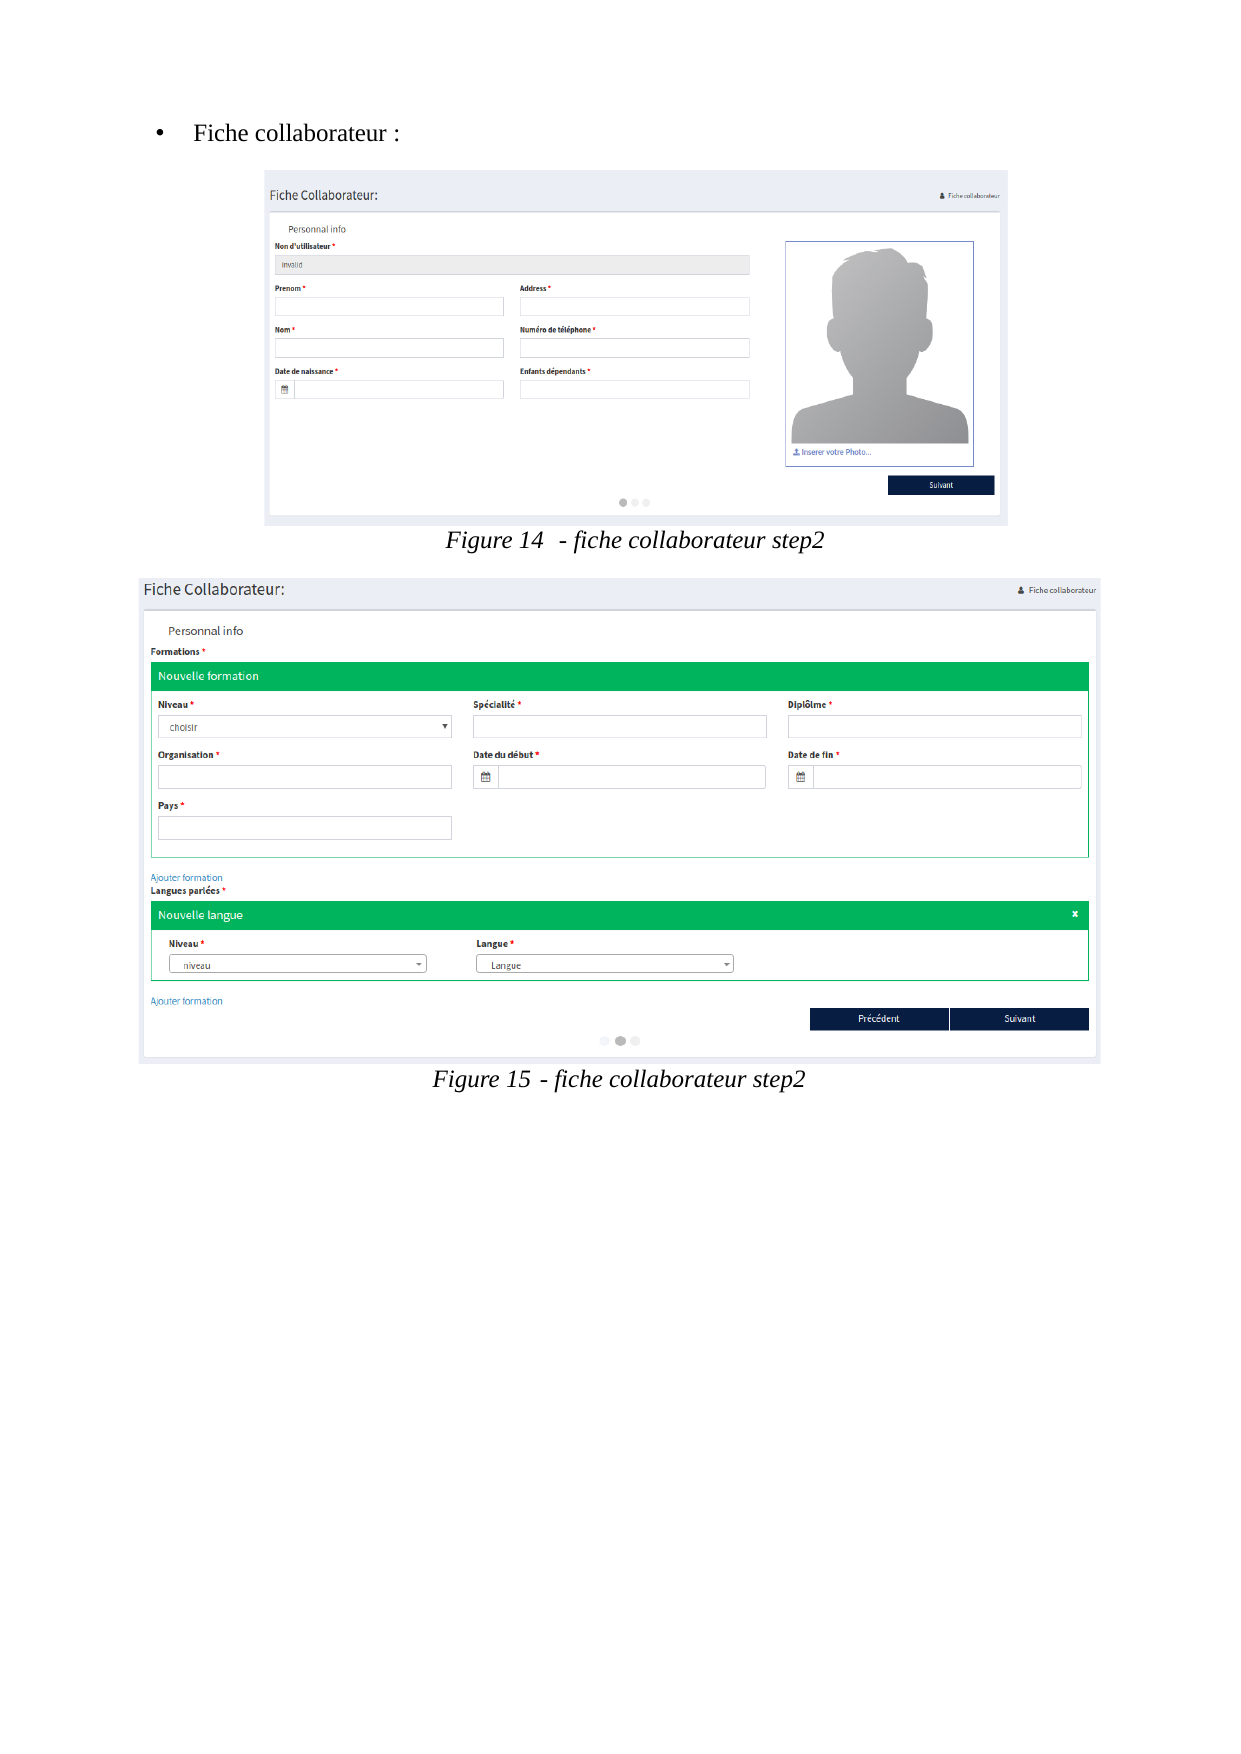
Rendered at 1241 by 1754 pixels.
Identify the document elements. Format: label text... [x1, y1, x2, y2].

text Figure 15 - fiche collaborateur step2 [136, 1064, 1104, 1092]
picture [264, 170, 1008, 526]
list Fiche collaborateur : [156, 118, 1122, 147]
text Figure 14 - fiche collaborateur step2 [264, 526, 1008, 554]
picture [138, 578, 1101, 1064]
